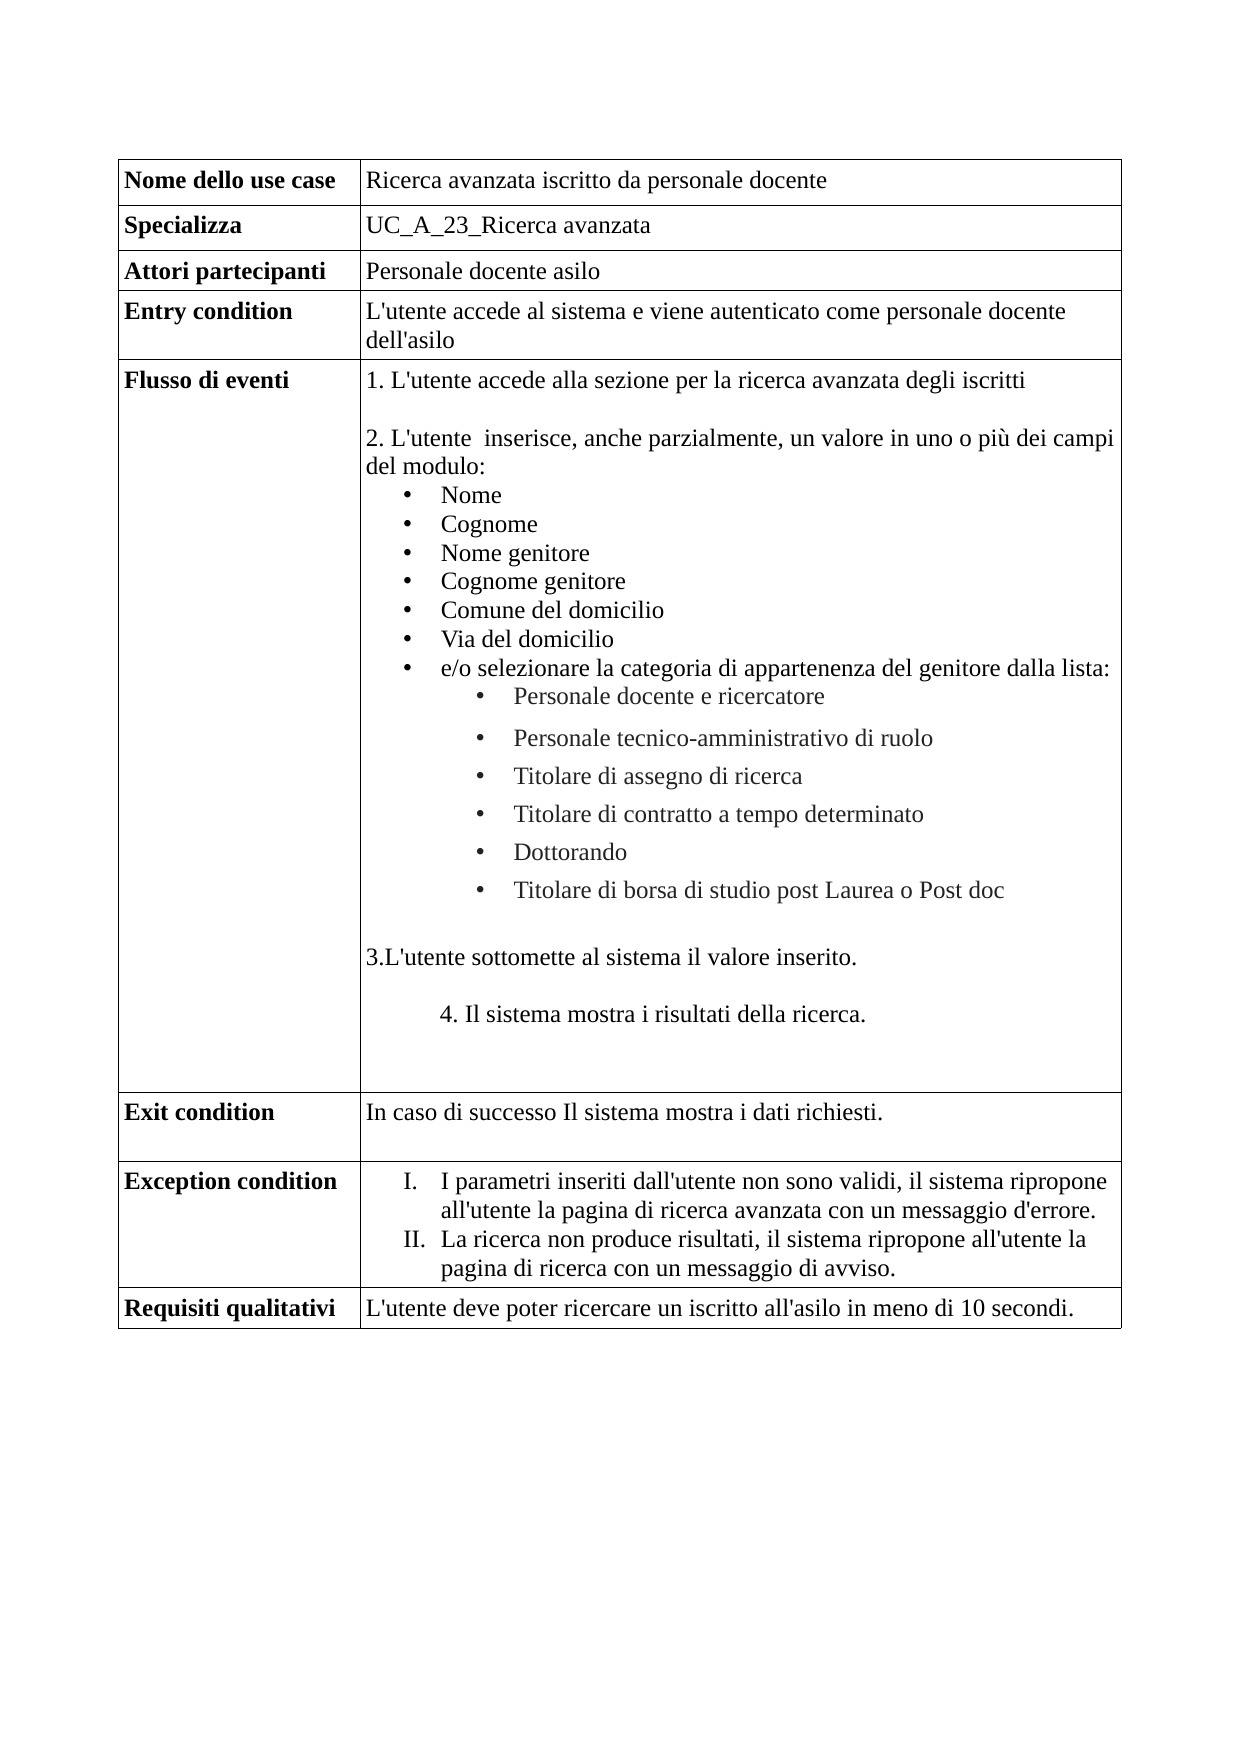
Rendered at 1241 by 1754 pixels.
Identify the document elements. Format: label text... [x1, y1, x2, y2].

table_cell Exception condition [119, 1162, 360, 1287]
table_cell In caso di successo Il sistema mostra i dati richiesti. [361, 1093, 1121, 1161]
table_cell Attori partecipanti [119, 251, 360, 290]
table_cell 1. L'utente accede alla sezione per la ricerca avanzata degli iscritti 2. L'utente inserisce, anche parzialmente, un valore in uno o più dei campi del modulo: Nome Cognome Nome genitore Cognome genitore Comune del domicilio Via del domicilio e/o selezionare la categoria di appartenenza del genitore dalla lista: Personale docente e ricercatore Personale tecnico-amministrativo di ruolo Titolare di assegno di ricerca Titolare di contratto a tempo determinato Dottorando Titolare di borsa di studio post Laurea o Post doc 3.L'utente sottomette al sistema il valore inserito. 4. Il sistema mostra i risultati della ricerca. [361, 360, 1121, 1092]
table_header Nome dello use case [119, 160, 360, 205]
table_cell Specializza [119, 206, 360, 250]
table_cell Flusso di eventi [119, 360, 360, 1092]
table_cell UC_A_23_Ricerca avanzata [361, 206, 1121, 250]
table_cell L'utente deve poter ricercare un iscritto all'asilo in meno di 10 secondi. [361, 1288, 1121, 1327]
table_cell I parametri inseriti dall'utente non sono validi, il sistema ripropone all'utente la pagina di ricerca avanzata con un messaggio d'errore. La ricerca non produce risultati, il sistema ripropone all'utente la pagina di ricerca con un messaggio di avviso. [361, 1162, 1121, 1287]
table_cell Exit condition [119, 1093, 360, 1161]
table_cell Personale docente asilo [361, 251, 1121, 290]
table_cell Requisiti qualitativi [119, 1288, 360, 1327]
table_cell Entry condition [119, 291, 360, 359]
table_cell L'utente accede al sistema e viene autenticato come personale docente dell'asilo [361, 291, 1121, 359]
table_header Ricerca avanzata iscritto da personale docente [361, 160, 1121, 205]
